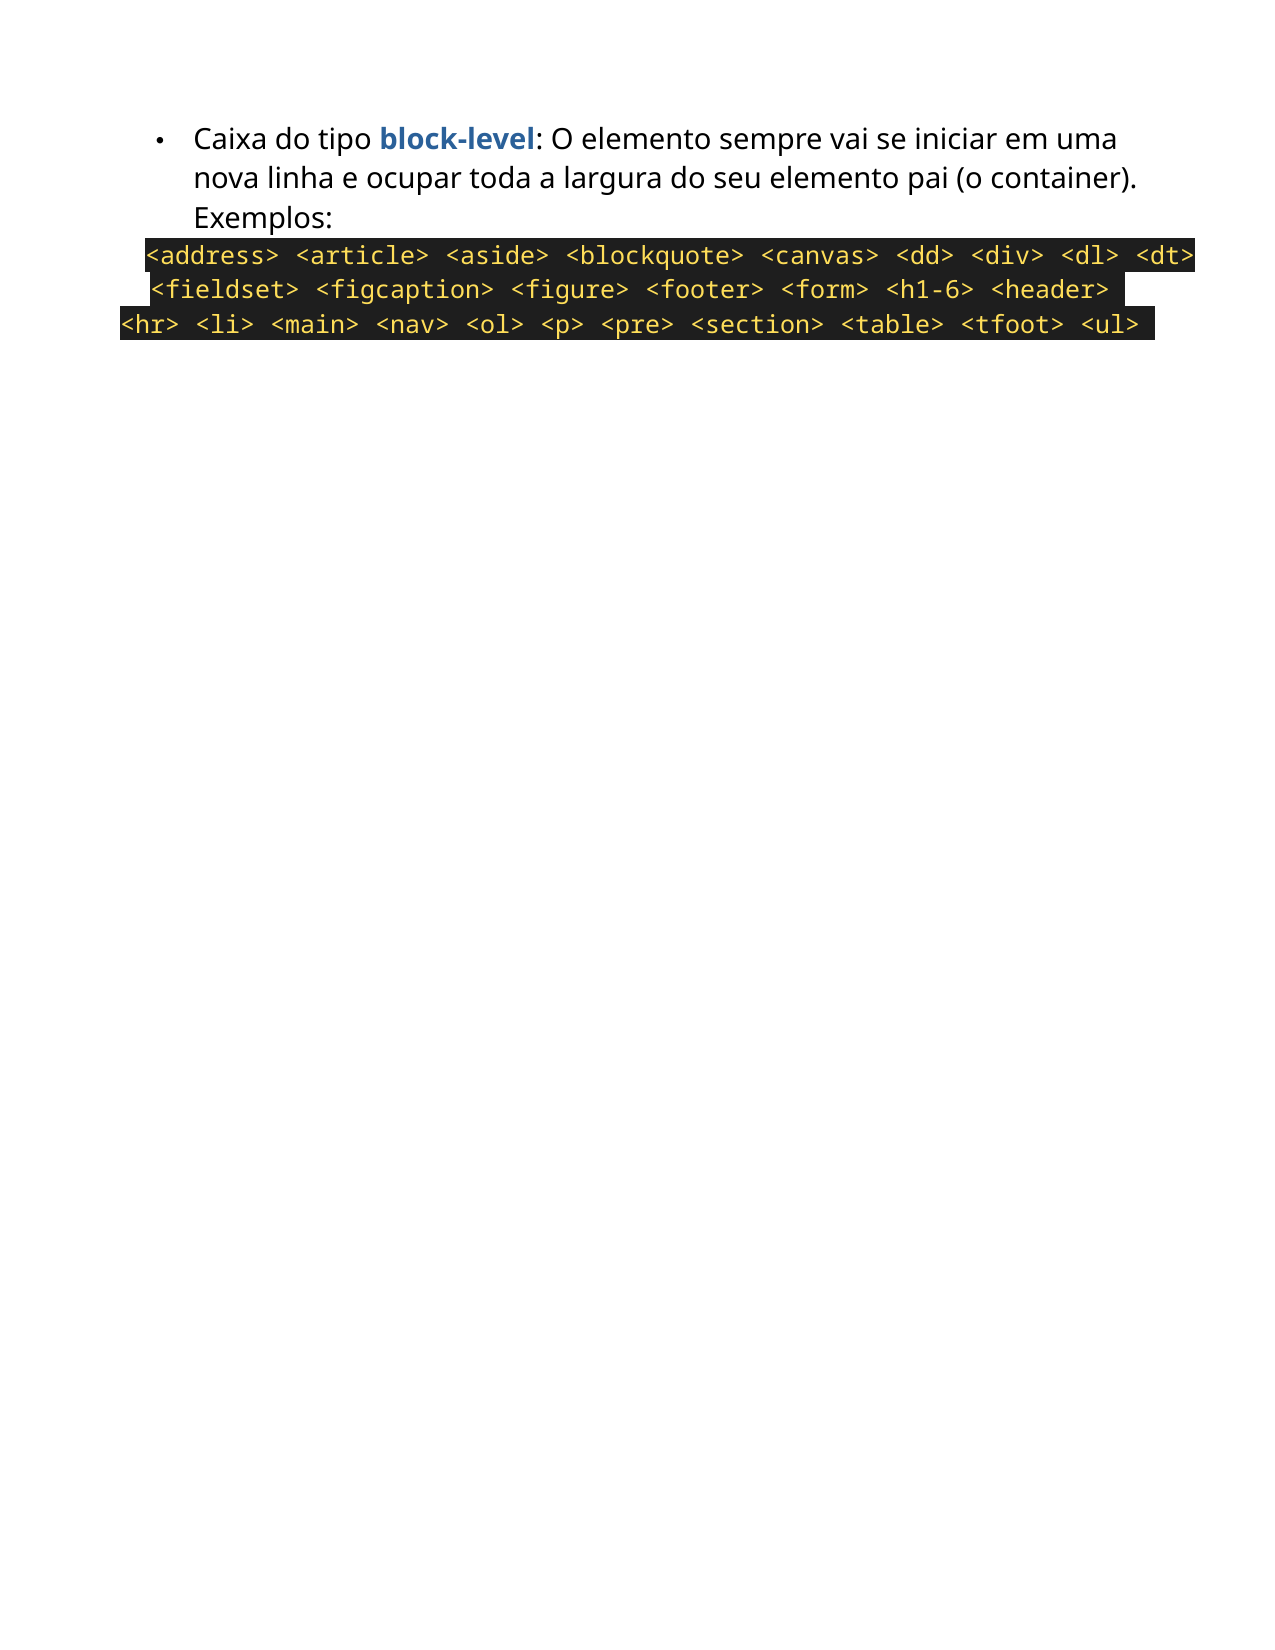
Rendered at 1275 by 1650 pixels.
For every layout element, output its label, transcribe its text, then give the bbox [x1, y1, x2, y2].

text <fieldset> <figcaption> <figure> <footer> <form> <h1-6> <header> [118, 272, 1157, 306]
list Caixa do tipo block-level: O elemento sempre vai se iniciar em uma nova linha e ocupar toda a largura do seu elemento pai (o container). Exemplos: [156, 118, 1157, 237]
text <hr> <li> <main> <nav> <ol> <p> <pre> <section> <table> <tfoot> <ul> [118, 306, 1157, 340]
text <address> <article> <aside> <blockquote> <canvas> <dd> <div> <dl> <dt> [118, 237, 1222, 272]
